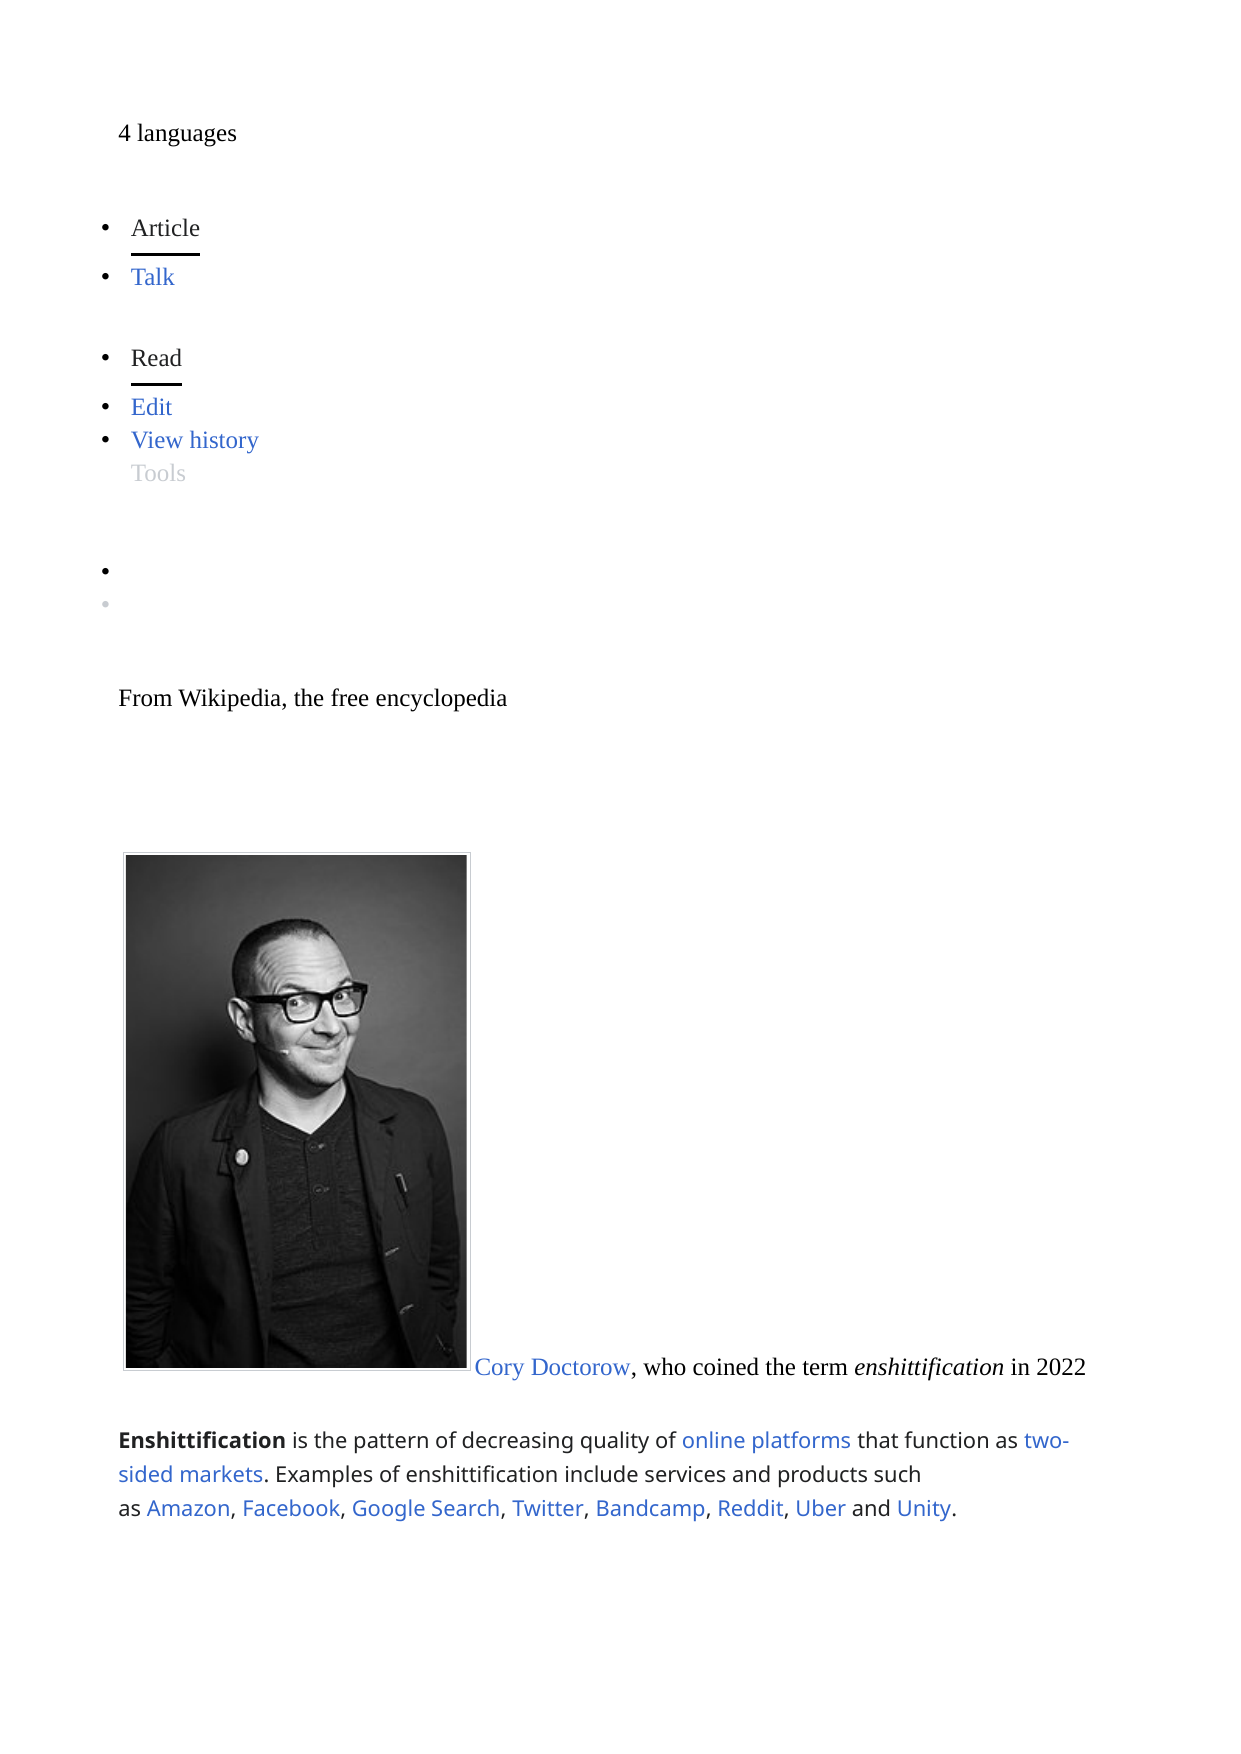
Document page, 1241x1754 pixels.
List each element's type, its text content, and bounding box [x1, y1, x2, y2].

text Enshittification is the pattern of decreasing quality of online platforms that function as two-sided markets. Examples of enshittification include services and products such as Amazon, Facebook, Google Search, Twitter, Bandcamp, Reddit, Uber and Unity. [118, 1424, 1122, 1523]
list Read [131, 343, 1109, 386]
text Tools [131, 458, 1109, 487]
text From Wikipedia, the free encyclopedia [118, 683, 1122, 712]
picture [125, 855, 467, 1368]
text 4 languages [118, 118, 1113, 147]
list View history [131, 425, 1109, 454]
list Article [131, 213, 1109, 256]
list Edit [131, 392, 1109, 421]
text Cory Doctorow, who coined the term enshittification in 2022 [118, 847, 1122, 1381]
list Talk [131, 262, 1109, 291]
